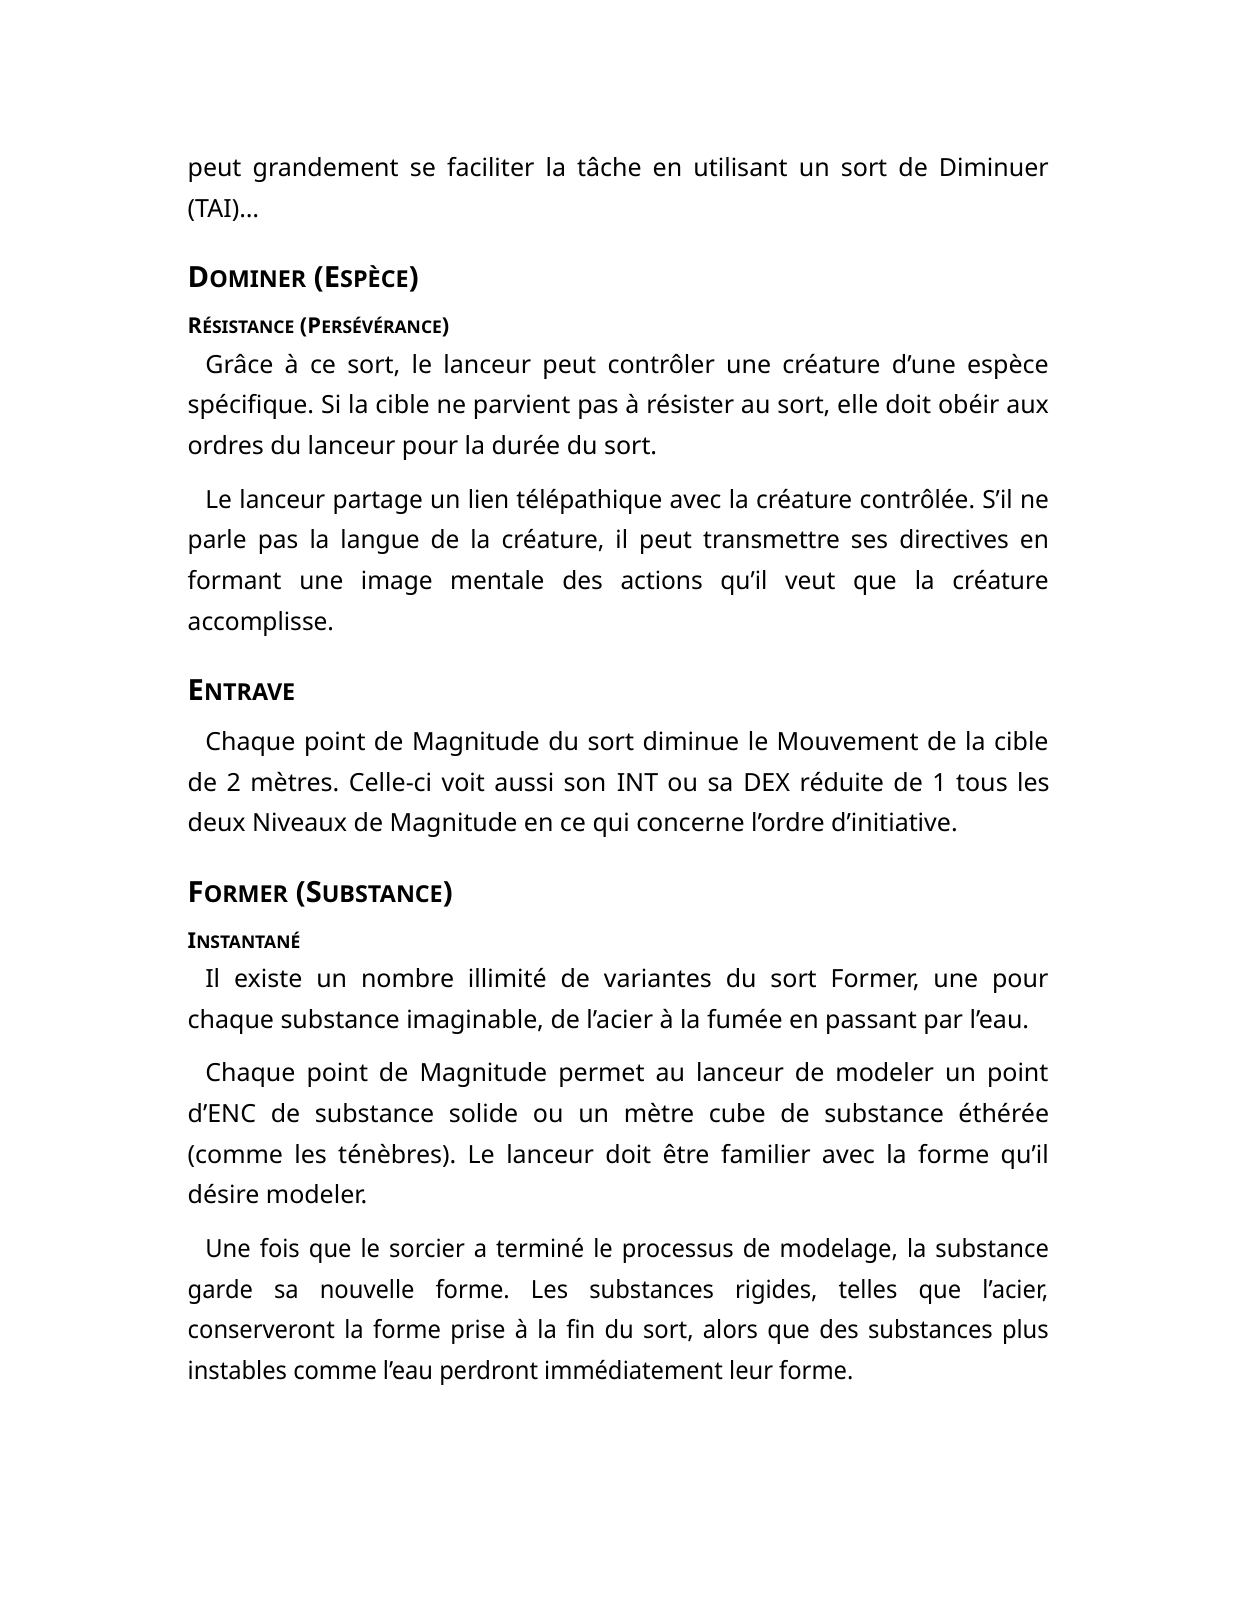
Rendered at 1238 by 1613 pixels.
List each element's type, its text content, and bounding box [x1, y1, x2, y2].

text Former (Substance) [187, 871, 1050, 911]
text Instantané [187, 925, 1050, 954]
text Dominer (Espèce) [187, 257, 1050, 296]
text peut grandement se faciliter la tâche en utilisant un sort de Diminuer (TAI)… [187, 150, 1050, 225]
text Chaque point de Magnitude permet au lanceur de modeler un point d’ENC de substance solide ou un mètre cube de substance éthérée (comme les ténèbres). Le lanceur doit être familier avec la forme qu’il désire modeler. [187, 1055, 1050, 1211]
text Chaque point de Magnitude du sort diminue le Mouvement de la cible de 2 mètres. Celle-ci voit aussi son INT ou sa DEX réduite de 1 tous les deux Niveaux de Magnitude en ce qui concerne l’ordre d’initiative. [187, 723, 1050, 839]
text Il existe un nombre illimité de variantes du sort Former, une pour chaque substance imaginable, de l’acier à la fumée en passant par l’eau. [187, 961, 1050, 1035]
text Une fois que le sorcier a terminé le processus de modelage, la substance garde sa nouvelle forme. Les substances rigides, telles que l’acier, conserveront la forme prise à la fin du sort, alors que des substances plus instables comme l’eau perdront immédiatement leur forme. [187, 1231, 1050, 1387]
text Grâce à ce sort, le lanceur peut contrôler une créature d’une espèce spécifique. Si la cible ne parvient pas à résister au sort, elle doit obéir aux ordres du lanceur pour la durée du sort. [187, 346, 1050, 462]
text Résistance (Persévérance) [187, 311, 1050, 340]
text Le lanceur partage un lien télépathique avec la créature contrôlée. S’il ne parle pas la langue de la créature, il peut transmettre ses directives en formant une image mentale des actions qu’il veut que la créature accomplisse. [187, 481, 1050, 638]
text Entrave [187, 669, 1050, 709]
